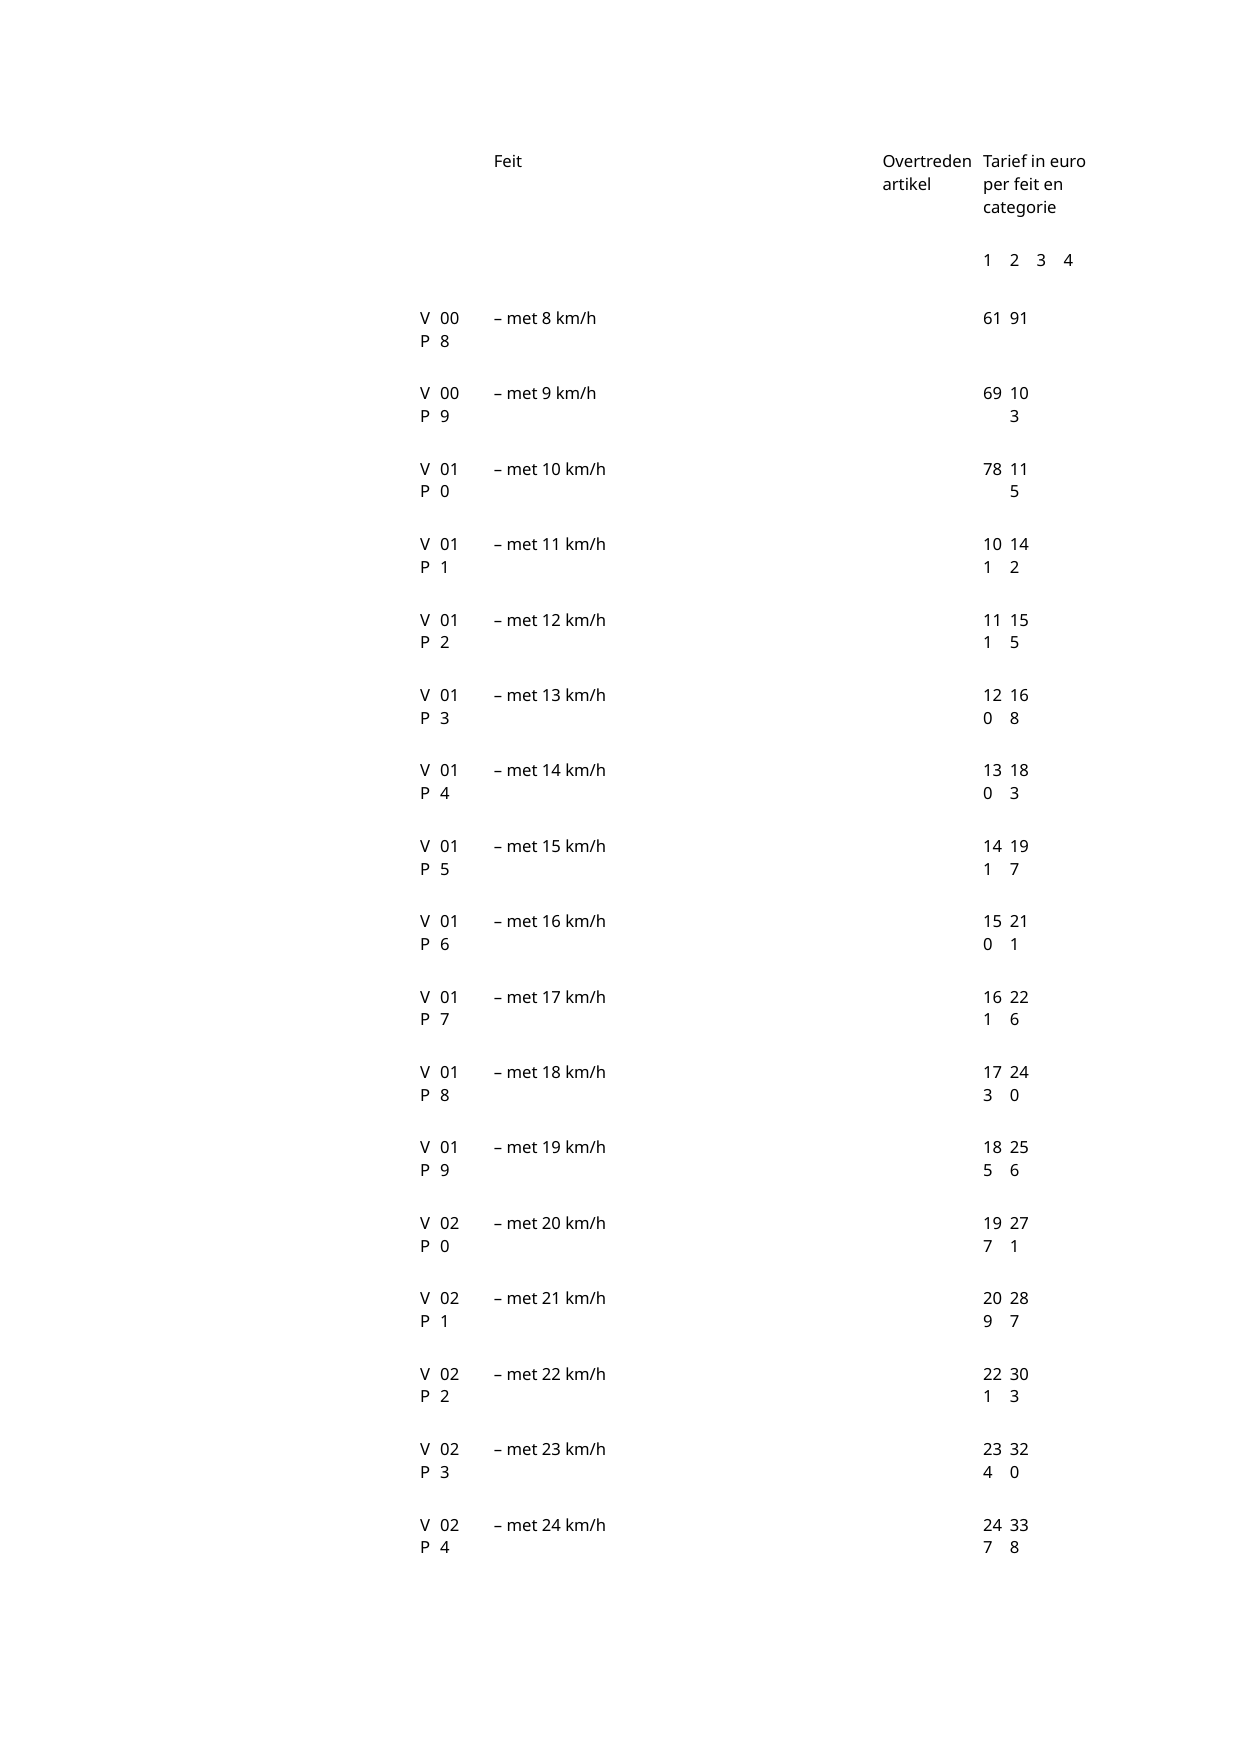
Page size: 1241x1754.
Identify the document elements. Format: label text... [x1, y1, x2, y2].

table_cell 103 [1010, 382, 1036, 457]
table_cell [882, 1136, 983, 1212]
table_cell – met 21 km/h [494, 1287, 882, 1362]
table_cell [494, 248, 882, 307]
table_cell 91 [1010, 307, 1036, 382]
table_cell [1063, 533, 1090, 608]
table_cell 017 [440, 985, 467, 1061]
table_cell [1063, 1061, 1090, 1136]
table_header Overtreden artikel [882, 150, 983, 248]
table_cell [1036, 458, 1063, 533]
table_cell – met 16 km/h [494, 910, 882, 985]
table_cell 142 [1010, 533, 1036, 608]
table_cell [1063, 910, 1090, 985]
table_cell 256 [1010, 1136, 1036, 1212]
table_header [467, 150, 494, 248]
table_cell 115 [1010, 458, 1036, 533]
table_cell 111 [983, 608, 1009, 684]
table_cell [882, 382, 983, 457]
table_header Feit [494, 150, 882, 248]
table_cell [1036, 759, 1063, 834]
table_cell 101 [983, 533, 1009, 608]
table_cell – met 22 km/h [494, 1363, 882, 1438]
table_cell 4 [1063, 248, 1090, 307]
table_cell 226 [1010, 985, 1036, 1061]
table_cell [1063, 684, 1090, 759]
table_cell [467, 684, 494, 759]
table_cell 185 [983, 1136, 1009, 1212]
table_cell [1036, 608, 1063, 684]
table_cell [467, 1061, 494, 1136]
table_cell 2 [1010, 248, 1036, 307]
table_header Tarief in euro per feit en categorie [983, 150, 1090, 248]
table_cell [882, 1287, 983, 1362]
table_cell 338 [1010, 1513, 1036, 1589]
table_cell 183 [1010, 759, 1036, 834]
table_cell 008 [440, 307, 467, 382]
table_cell 120 [983, 684, 1009, 759]
table_cell 012 [440, 608, 467, 684]
table_cell [1036, 835, 1063, 910]
table_cell VP [420, 533, 440, 608]
table_cell VP [420, 835, 440, 910]
table_cell 161 [983, 985, 1009, 1061]
table_cell [467, 985, 494, 1061]
table_cell 209 [983, 1287, 1009, 1362]
table_cell VP [420, 458, 440, 533]
table_cell [882, 835, 983, 910]
table_cell [1063, 1287, 1090, 1362]
table_cell [882, 684, 983, 759]
table_header [420, 150, 440, 248]
table_cell 010 [440, 458, 467, 533]
table_cell [467, 1438, 494, 1513]
table_cell [1036, 684, 1063, 759]
table_cell – met 20 km/h [494, 1212, 882, 1287]
table_cell [467, 533, 494, 608]
table_cell [1063, 1513, 1090, 1589]
table_cell VP [420, 1287, 440, 1362]
table_cell [467, 1287, 494, 1362]
table_cell [467, 910, 494, 985]
table_cell [882, 248, 983, 307]
table_cell – met 9 km/h [494, 382, 882, 457]
table_cell [1063, 1136, 1090, 1212]
table_cell – met 13 km/h [494, 684, 882, 759]
table_cell 247 [983, 1513, 1009, 1589]
table_cell [1036, 1212, 1063, 1287]
table_cell VP [420, 759, 440, 834]
table_cell – met 19 km/h [494, 1136, 882, 1212]
table_cell [1036, 1363, 1063, 1438]
table_cell 3 [1036, 248, 1063, 307]
table_cell [467, 382, 494, 457]
table_cell VP [420, 910, 440, 985]
table_cell 009 [440, 382, 467, 457]
table_cell [882, 1363, 983, 1438]
table_cell [467, 1513, 494, 1589]
table_cell [440, 248, 467, 307]
table_cell [882, 759, 983, 834]
table_cell [1063, 458, 1090, 533]
table_cell [1063, 985, 1090, 1061]
table_cell VP [420, 1363, 440, 1438]
table_cell [1063, 1363, 1090, 1438]
table_cell 155 [1010, 608, 1036, 684]
table_cell [882, 1212, 983, 1287]
table_cell 197 [983, 1212, 1009, 1287]
table_cell 020 [440, 1212, 467, 1287]
table_cell [467, 1136, 494, 1212]
table_cell [1063, 382, 1090, 457]
table_cell [1036, 985, 1063, 1061]
table_cell VP [420, 608, 440, 684]
table_cell 271 [1010, 1212, 1036, 1287]
table_cell 130 [983, 759, 1009, 834]
table_cell – met 18 km/h [494, 1061, 882, 1136]
table_cell 011 [440, 533, 467, 608]
table_cell [1036, 1513, 1063, 1589]
table_cell 013 [440, 684, 467, 759]
table_cell 211 [1010, 910, 1036, 985]
table_cell [420, 248, 440, 307]
table_cell – met 23 km/h [494, 1438, 882, 1513]
table_cell [1063, 307, 1090, 382]
table_cell [1063, 835, 1090, 910]
table_cell – met 14 km/h [494, 759, 882, 834]
table_cell [882, 533, 983, 608]
table_cell [1063, 1212, 1090, 1287]
table_cell [1036, 1061, 1063, 1136]
table_cell VP [420, 1136, 440, 1212]
table_cell 150 [983, 910, 1009, 985]
table_cell VP [420, 1061, 440, 1136]
table_cell 287 [1010, 1287, 1036, 1362]
table_cell [1063, 1438, 1090, 1513]
table_cell 303 [1010, 1363, 1036, 1438]
table_cell 197 [1010, 835, 1036, 910]
table_cell 1 [983, 248, 1009, 307]
table_cell [1036, 1438, 1063, 1513]
table_cell [882, 458, 983, 533]
table_cell [467, 248, 494, 307]
table_cell [882, 1061, 983, 1136]
table_cell 320 [1010, 1438, 1036, 1513]
table_cell VP [420, 985, 440, 1061]
table_cell 014 [440, 759, 467, 834]
table_cell 019 [440, 1136, 467, 1212]
table_cell [882, 985, 983, 1061]
table_cell [1036, 382, 1063, 457]
table_cell [467, 608, 494, 684]
table_cell [1063, 759, 1090, 834]
table_cell [1036, 910, 1063, 985]
table_cell 021 [440, 1287, 467, 1362]
table_header [440, 150, 467, 248]
table_cell [467, 1363, 494, 1438]
table_cell – met 17 km/h [494, 985, 882, 1061]
table_cell VP [420, 1513, 440, 1589]
table_cell – met 15 km/h [494, 835, 882, 910]
table_cell VP [420, 1438, 440, 1513]
table_cell 173 [983, 1061, 1009, 1136]
table_cell 240 [1010, 1061, 1036, 1136]
table_cell 022 [440, 1363, 467, 1438]
table_cell VP [420, 382, 440, 457]
table_cell 234 [983, 1438, 1009, 1513]
table_cell [467, 458, 494, 533]
table_cell – met 12 km/h [494, 608, 882, 684]
table_cell VP [420, 1212, 440, 1287]
table_cell 221 [983, 1363, 1009, 1438]
table_cell VP [420, 684, 440, 759]
table_cell [467, 835, 494, 910]
table_cell – met 8 km/h [494, 307, 882, 382]
table_cell [467, 1212, 494, 1287]
table_cell – met 11 km/h [494, 533, 882, 608]
table_cell [467, 307, 494, 382]
table_cell [1036, 1136, 1063, 1212]
table_cell [882, 307, 983, 382]
table_cell [882, 608, 983, 684]
table_cell [1036, 533, 1063, 608]
table_cell [1036, 307, 1063, 382]
table_cell VP [420, 307, 440, 382]
table_cell 024 [440, 1513, 467, 1589]
table_cell [882, 1438, 983, 1513]
table_cell 015 [440, 835, 467, 910]
table_cell 141 [983, 835, 1009, 910]
table_cell [882, 910, 983, 985]
table_cell 023 [440, 1438, 467, 1513]
table_cell 016 [440, 910, 467, 985]
table_cell – met 24 km/h [494, 1513, 882, 1589]
table_cell 69 [983, 382, 1009, 457]
table_cell 61 [983, 307, 1009, 382]
table_cell 78 [983, 458, 1009, 533]
table_cell [882, 1513, 983, 1589]
table_cell [1063, 608, 1090, 684]
table_cell [467, 759, 494, 834]
table_cell [1036, 1287, 1063, 1362]
table_cell 168 [1010, 684, 1036, 759]
table_cell 018 [440, 1061, 467, 1136]
table_cell – met 10 km/h [494, 458, 882, 533]
